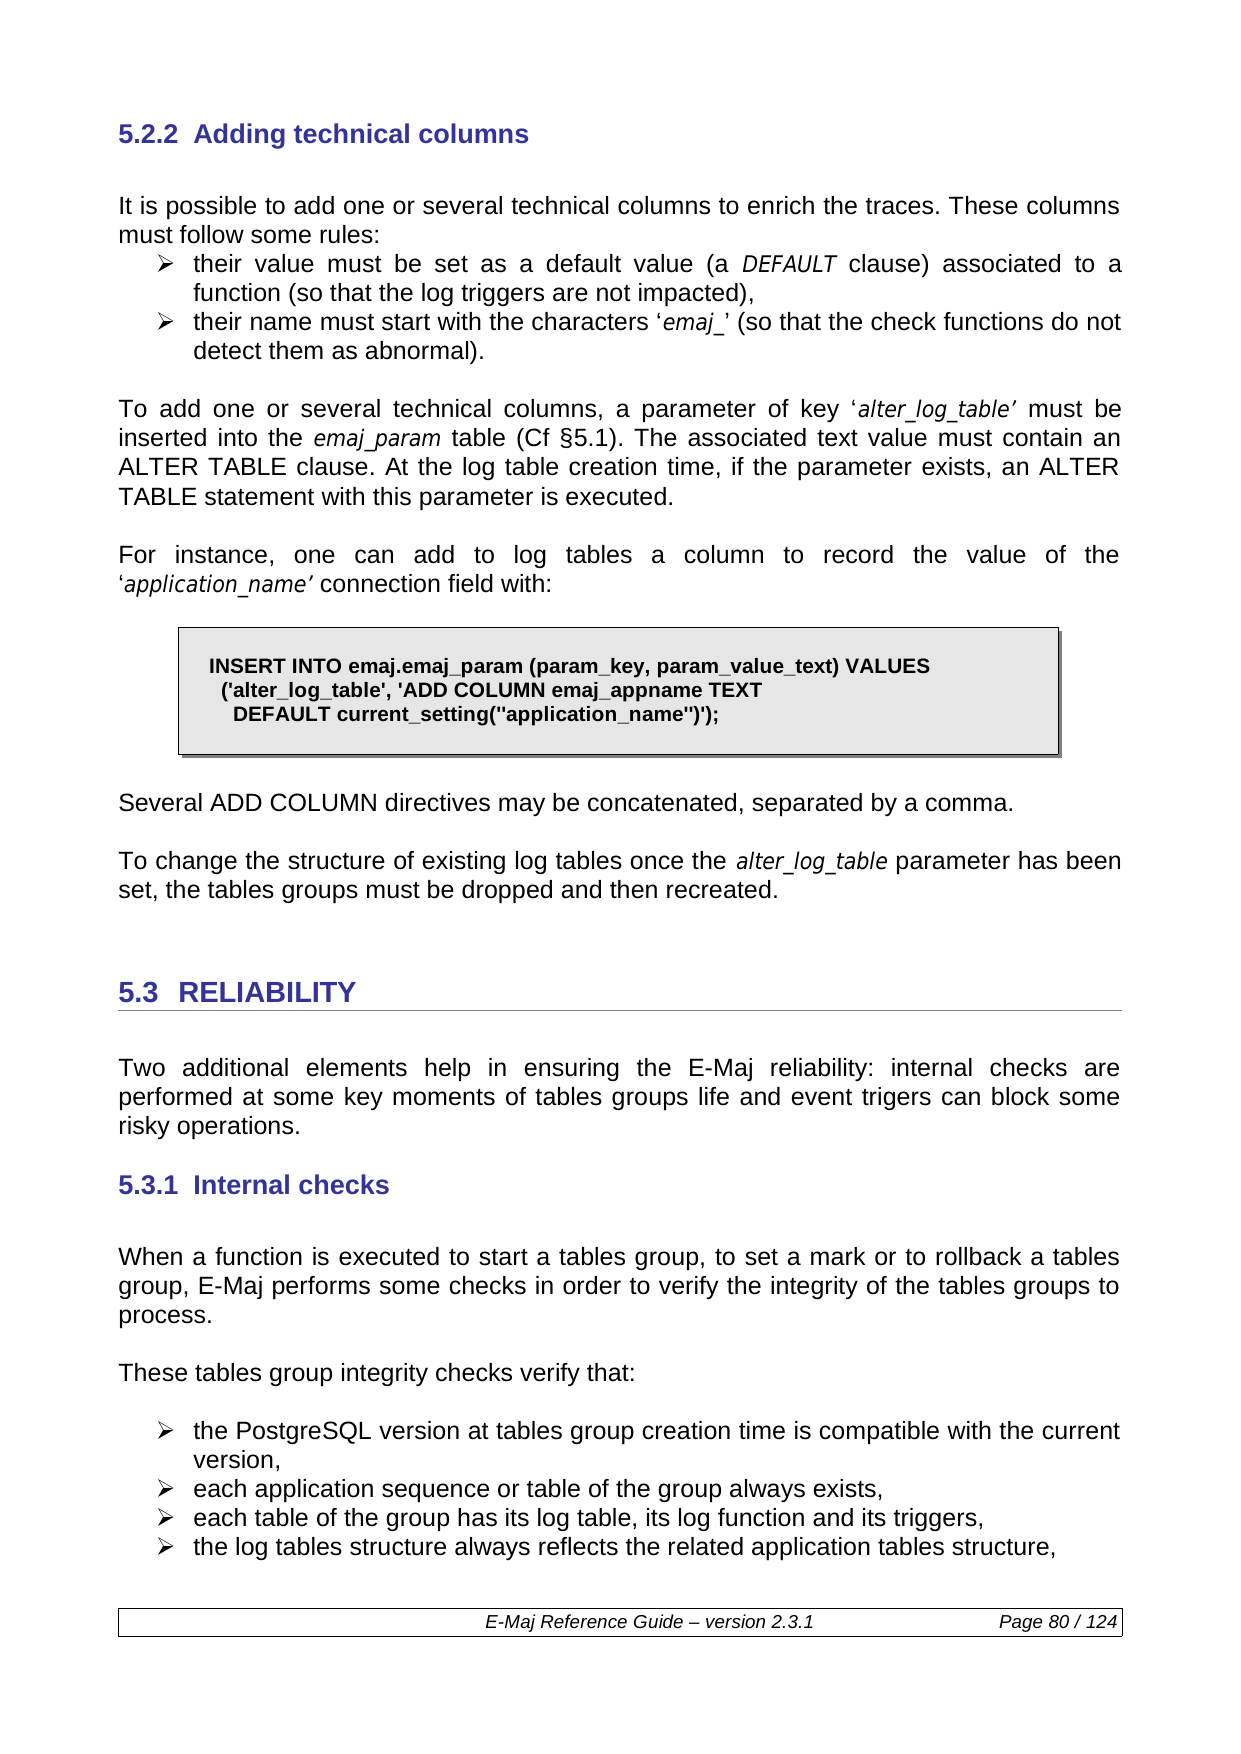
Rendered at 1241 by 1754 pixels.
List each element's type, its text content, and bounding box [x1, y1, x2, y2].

text It is possible to add one or several technical columns to enrich the traces. These columns must follow some rules: [118, 191, 1122, 249]
list their name must start with the characters ‘emaj_’ (so that the check functions do not detect them as abnormal). [156, 307, 1122, 365]
list the log tables structure always reflects the related application tables structure, [156, 1532, 1122, 1561]
text To add one or several technical columns, a parameter of key ‘alter_log_table’ must be inserted into the emaj_param table (Cf §5.1). The associated text value must contain an ALTER TABLE clause. At the log table creation time, if the parameter exists, an ALTER TABLE statement with this parameter is executed. [118, 394, 1122, 510]
text When a function is executed to start a tables group, to set a mark or to rollback a tables group, E-Maj performs some checks in order to verify the integrity of the tables groups to process. [118, 1242, 1122, 1329]
text Several ADD COLUMN directives may be concatenated, separated by a comma. [118, 788, 1122, 817]
list each application sequence or table of the group always exists, [156, 1474, 1122, 1503]
text DEFAULT current_setting(''application_name'')'); [179, 699, 1058, 723]
list their value must be set as a default value (a DEFAULT clause) associated to a function (so that the log triggers are not impacted), [156, 249, 1122, 307]
text To change the structure of existing log tables once the alter_log_table parameter has been set, the tables groups must be dropped and then recreated. [118, 846, 1122, 904]
text Two additional elements help in ensuring the E-Maj reliability: internal checks are performed at some key moments of tables groups life and event trigers can block some risky operations. [118, 1053, 1122, 1140]
list the PostgreSQL version at tables group creation time is compatible with the current version, [156, 1416, 1122, 1474]
text For instance, one can add to log tables a column to record the value of the ‘application_name’ connection field with: [118, 539, 1122, 598]
text ('alter_log_table', 'ADD COLUMN emaj_appname TEXT [179, 675, 1058, 699]
subtitle Adding technical columns [118, 118, 1122, 149]
list each table of the group has its log table, its log function and its triggers, [156, 1503, 1122, 1532]
text INSERT INTO emaj.emaj_param (param_key, param_value_text) VALUES [179, 651, 1058, 675]
subtitle Internal checks [118, 1169, 1122, 1200]
text These tables group integrity checks verify that: [118, 1358, 1122, 1387]
subtitle Reliability [118, 974, 1122, 1010]
